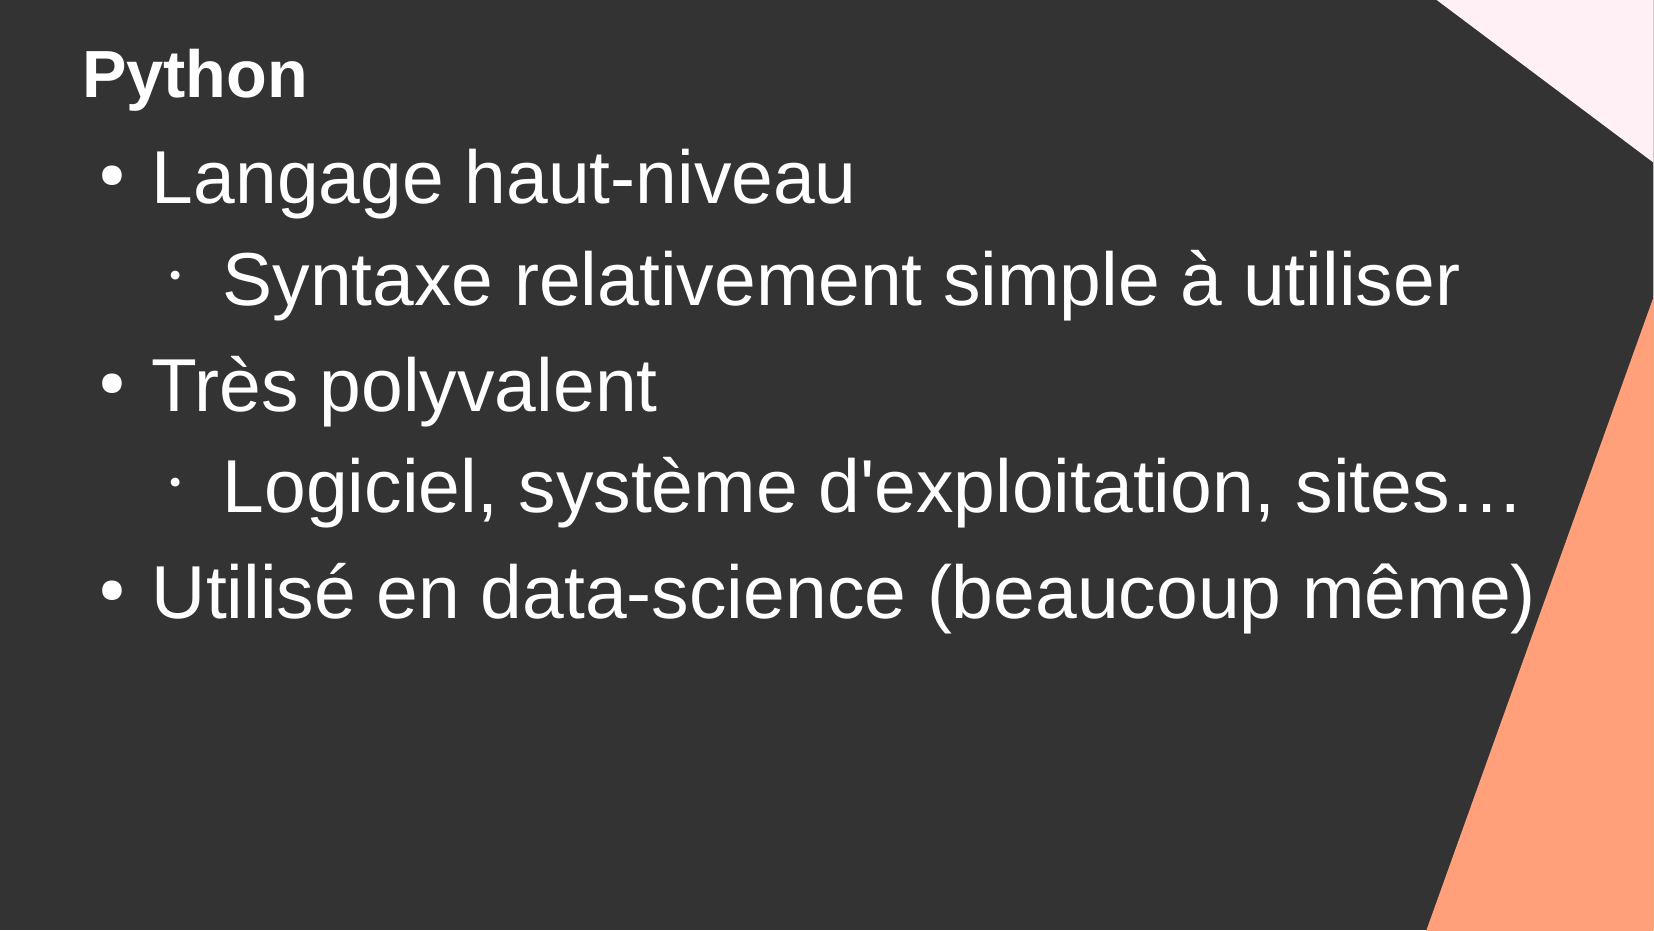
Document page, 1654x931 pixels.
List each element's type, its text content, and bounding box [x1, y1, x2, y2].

text_box [1436, 0, 1654, 163]
text_box [1426, 295, 1654, 931]
list Langage haut-niveau Syntaxe relativement simple à utiliser Très polyvalent Logiciel, système d'exploitation, sites… Utilisé en data-science (beaucoup même) [80, 135, 1560, 815]
title Python [82, 37, 1571, 115]
